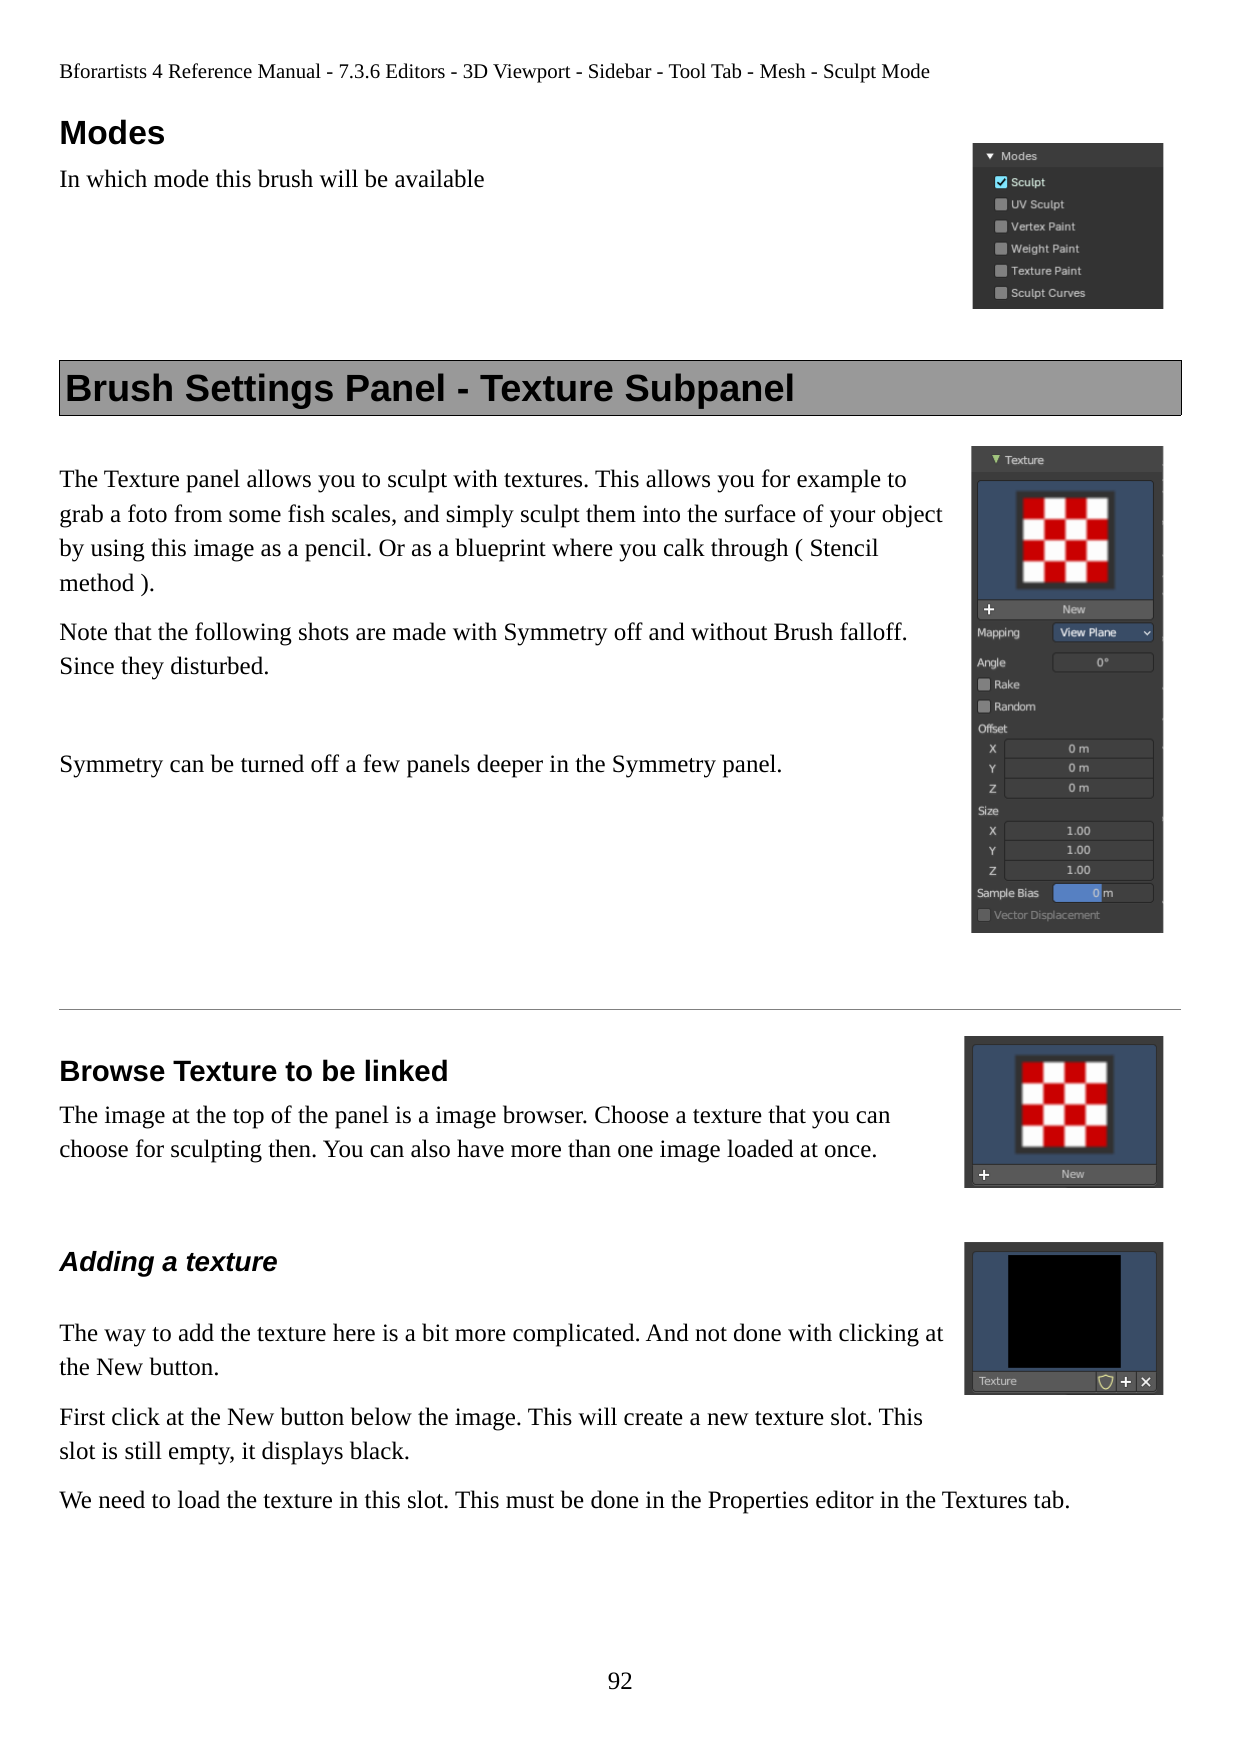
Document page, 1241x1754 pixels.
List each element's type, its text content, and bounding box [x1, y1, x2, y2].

text Symmetry can be turned off a few panels deeper in the Symmetry panel. [59, 749, 971, 778]
text The Texture panel allows you to sculpt with textures. This allows you for example to grab a foto from some fish scales, and simply sculpt them into the surface of your object by using this image as a pencil. Or as a blueprint where you calk through ( Stencil method ). [59, 464, 971, 597]
text The way to add the texture here is a bit more complicated. And not done with clicking at the New button. [59, 1318, 964, 1381]
picture [972, 143, 1164, 309]
subtitle Adding a texture [59, 1245, 964, 1277]
table_header Brush Settings Panel - Texture Subpanel [60, 361, 1181, 415]
subtitle [1164, 1245, 1181, 1277]
subtitle Browse Texture to be linked [59, 1053, 964, 1087]
subtitle [1164, 1053, 1181, 1087]
text First click at the New button below the image. This will create a new texture slot. This slot is still empty, it displays black. [59, 1402, 1181, 1465]
text Note that the following shots are made with Symmetry off and without Brush falloff. Since they disturbed. [59, 617, 971, 680]
subtitle Modes [59, 113, 1181, 151]
picture [964, 1242, 1164, 1395]
picture [964, 1036, 1164, 1188]
picture [971, 446, 1164, 933]
text We need to load the texture in this slot. This must be done in the Properties editor in the Textures tab. [59, 1485, 1181, 1514]
text The image at the top of the panel is a image browser. Choose a texture that you can choose for sculpting then. You can also have more than one image loaded at once. [59, 1100, 964, 1163]
text In which mode this brush will be available [59, 164, 972, 192]
